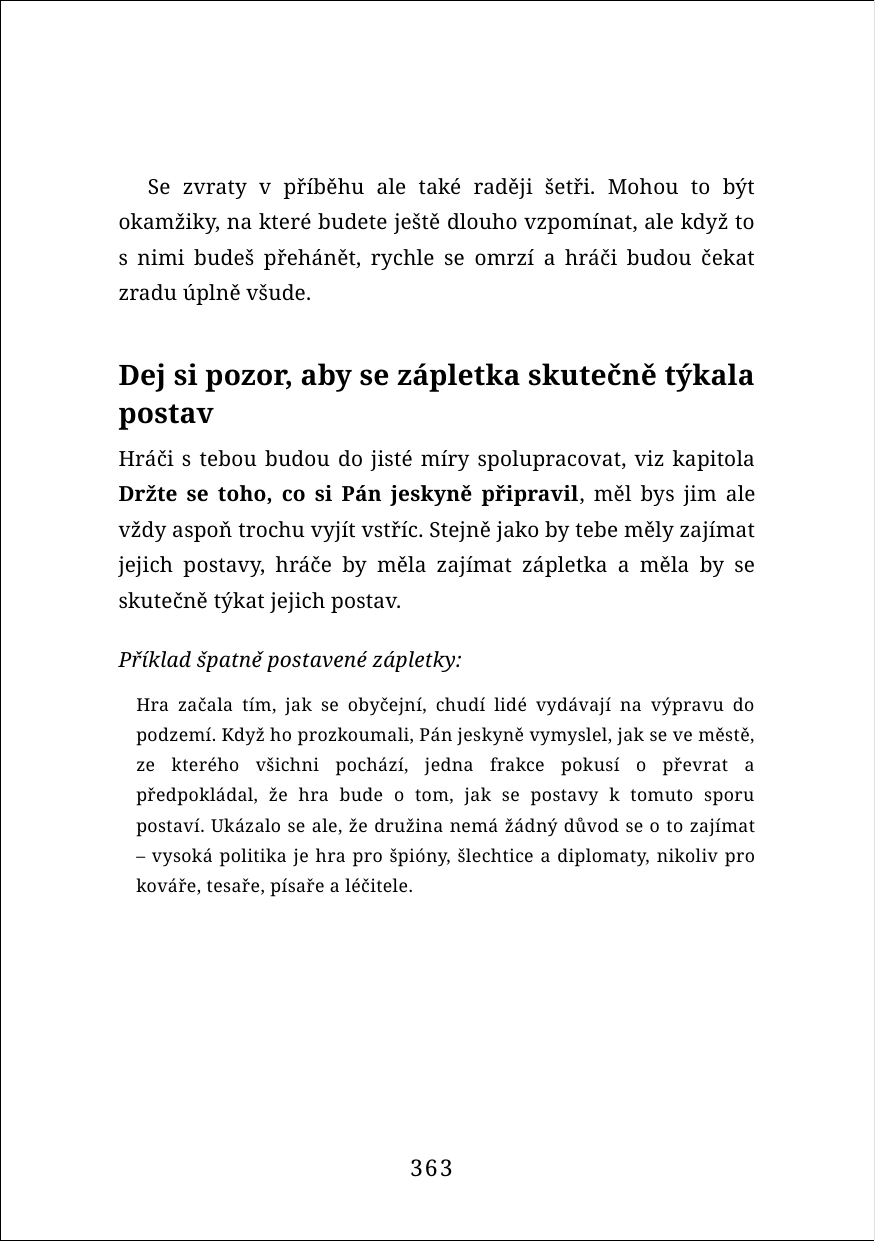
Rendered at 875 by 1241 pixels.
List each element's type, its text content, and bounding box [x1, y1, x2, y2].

text Se zvraty v příběhu ale také raději šetři. Mohou to být okamžiky, na které budete ještě dlouho vzpomínat, ale když to s nimi budeš přehánět, rychle se omrzí a hráči budou čekat zradu úplně všude. [118, 172, 756, 307]
text Hráči s tebou budou do jisté míry spolupracovat, viz kapitola Držte se toho, co si Pán jeskyně připravil, měl bys jim ale vždy aspoň trochu vyjít vstříc. Stejně jako by tebe měly zajímat jejich postavy, hráče by měla zajímat zápletka a měla by se skutečně týkat jejich postav. [118, 444, 756, 614]
text Hra začala tím, jak se obyčejní, chudí lidé vydávají na výpravu do podzemí. Když ho prozkoumali, Pán jeskyně vymyslel, jak se ve městě, ze kterého všichni pochází, jedna frakce pokusí o převrat a předpokládal, že hra bude o tom, jak se postavy k tomuto sporu postaví. Ukázalo se ale, že družina nemá žádný důvod se o to zajímat – vysoká politika je hra pro špióny, šlechtice a diplomaty, nikoliv pro kováře, tesaře, písaře a léčitele. [136, 692, 756, 898]
subtitle Dej si pozor, aby se zápletka skutečně týkala postav [118, 355, 756, 432]
text Příklad špatně postavené zápletky: [118, 645, 756, 673]
